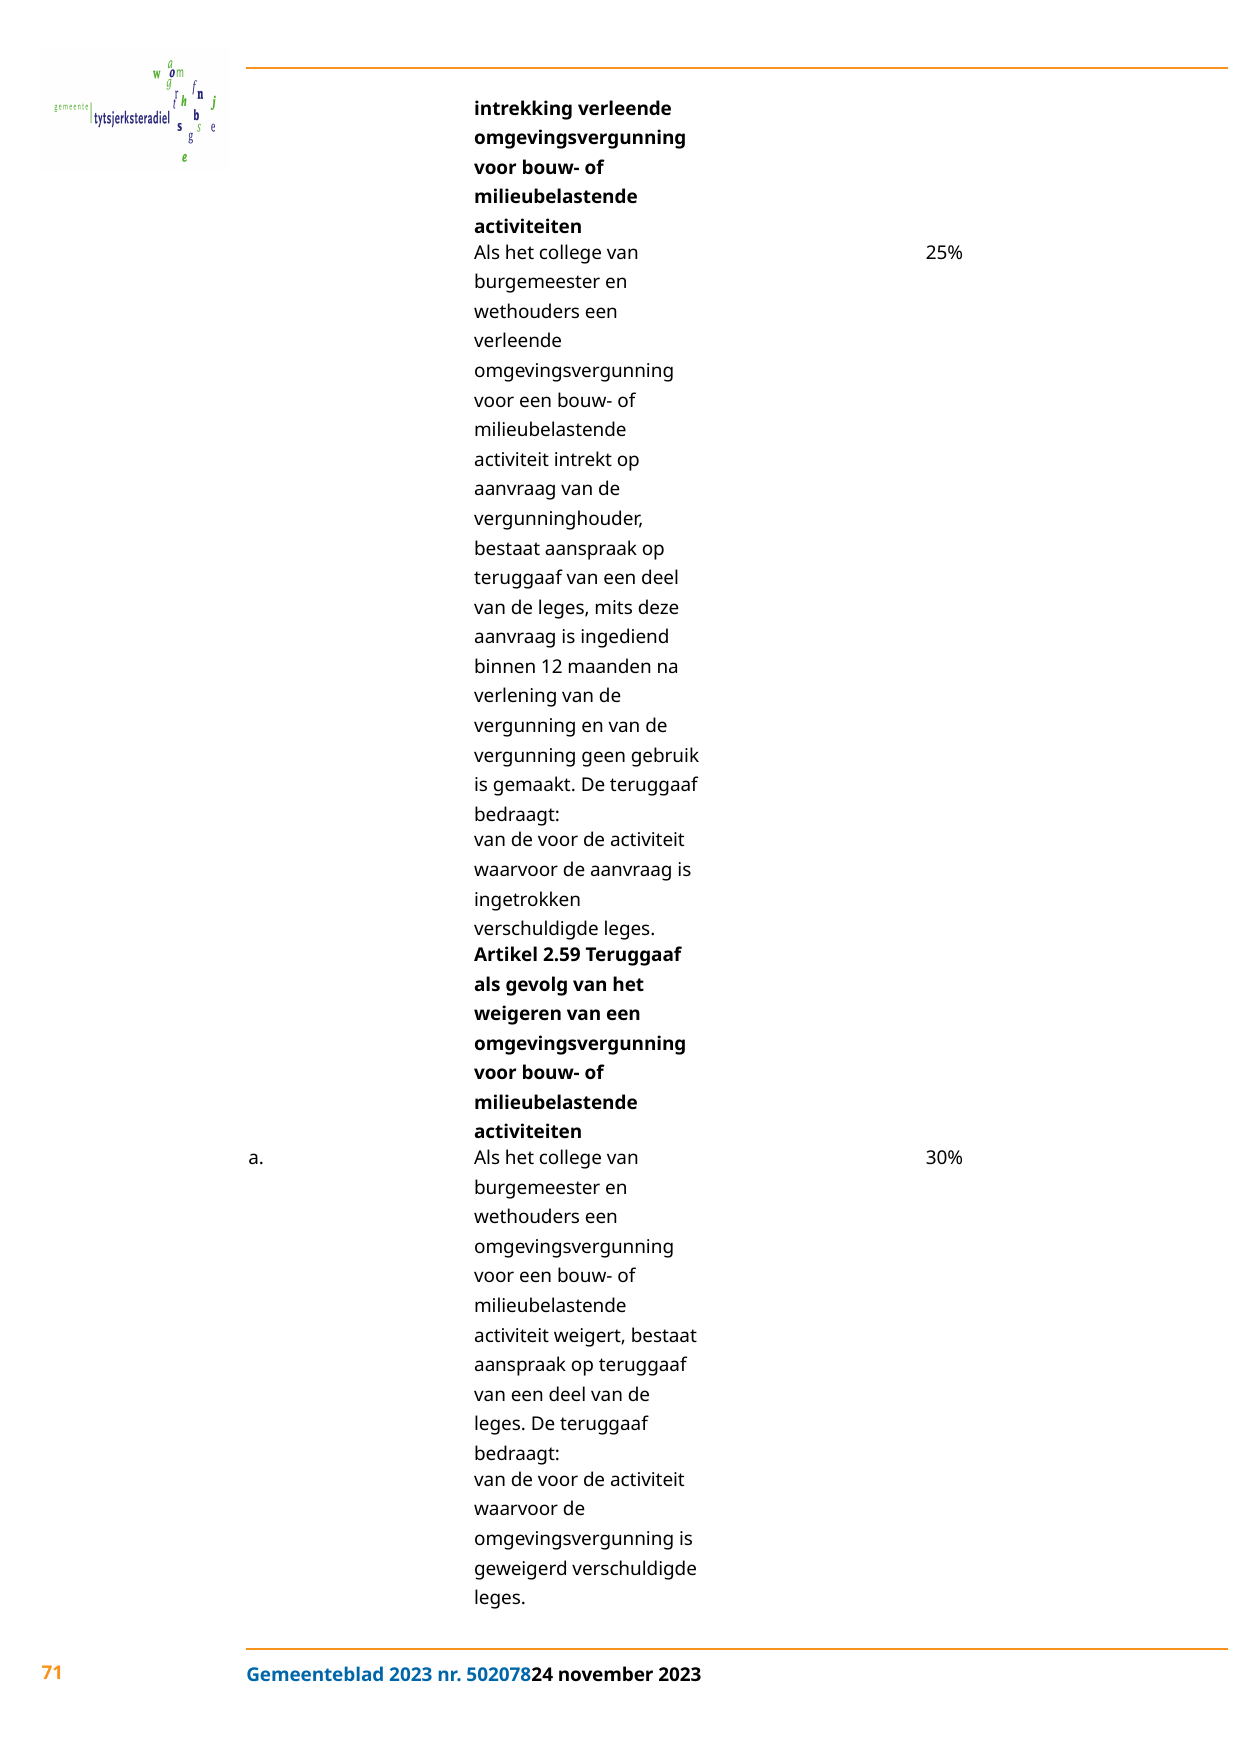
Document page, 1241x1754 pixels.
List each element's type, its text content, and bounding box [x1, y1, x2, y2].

table_cell Artikel 2.59 Teruggaaf als gevolg van het weigeren van een omgevingsvergunning voor bouw- of milieubelastende activiteiten [474, 941, 700, 1144]
table_cell [926, 827, 1152, 941]
table_cell [700, 95, 926, 239]
table_cell a. [248, 1144, 474, 1466]
table_cell [700, 1466, 926, 1610]
table_cell [700, 941, 926, 1144]
table_cell [248, 941, 474, 1144]
table_cell [248, 239, 474, 827]
table_cell Als het college van burgemeester en wethouders een verleende omgevingsvergunning voor een bouw- of milieubelastende activiteit intrekt op aanvraag van de vergunninghouder, bestaat aanspraak op teruggaaf van een deel van de leges, mits deze aanvraag is ingediend binnen 12 maanden na verlening van de vergunning en van de vergunning geen gebruik is gemaakt. De teruggaaf bedraagt: [474, 239, 700, 827]
table_cell [700, 1144, 926, 1466]
table_cell intrekking verleende omgevingsvergunning voor bouw- of milieubelastende activiteiten [474, 95, 700, 239]
table_cell [700, 239, 926, 827]
table_cell Als het college van burgemeester en wethouders een omgevingsvergunning voor een bouw- of milieubelastende activiteit weigert, bestaat aanspraak op teruggaaf van een deel van de leges. De teruggaaf bedraagt: [474, 1144, 700, 1466]
table_cell [926, 95, 1152, 239]
table_cell van de voor de activiteit waarvoor de aanvraag is ingetrokken verschuldigde leges. [474, 827, 700, 941]
table_cell [248, 1466, 474, 1610]
table_cell [248, 95, 474, 239]
picture [41, 47, 231, 172]
table_cell 25% [926, 239, 1152, 827]
table_cell [926, 941, 1152, 1144]
table_cell van de voor de activiteit waarvoor de omgevingsvergunning is geweigerd verschuldigde leges. [474, 1466, 700, 1610]
table_cell [926, 1466, 1152, 1610]
table_cell [248, 827, 474, 941]
table_cell 30% [926, 1144, 1152, 1466]
table_cell [700, 827, 926, 941]
